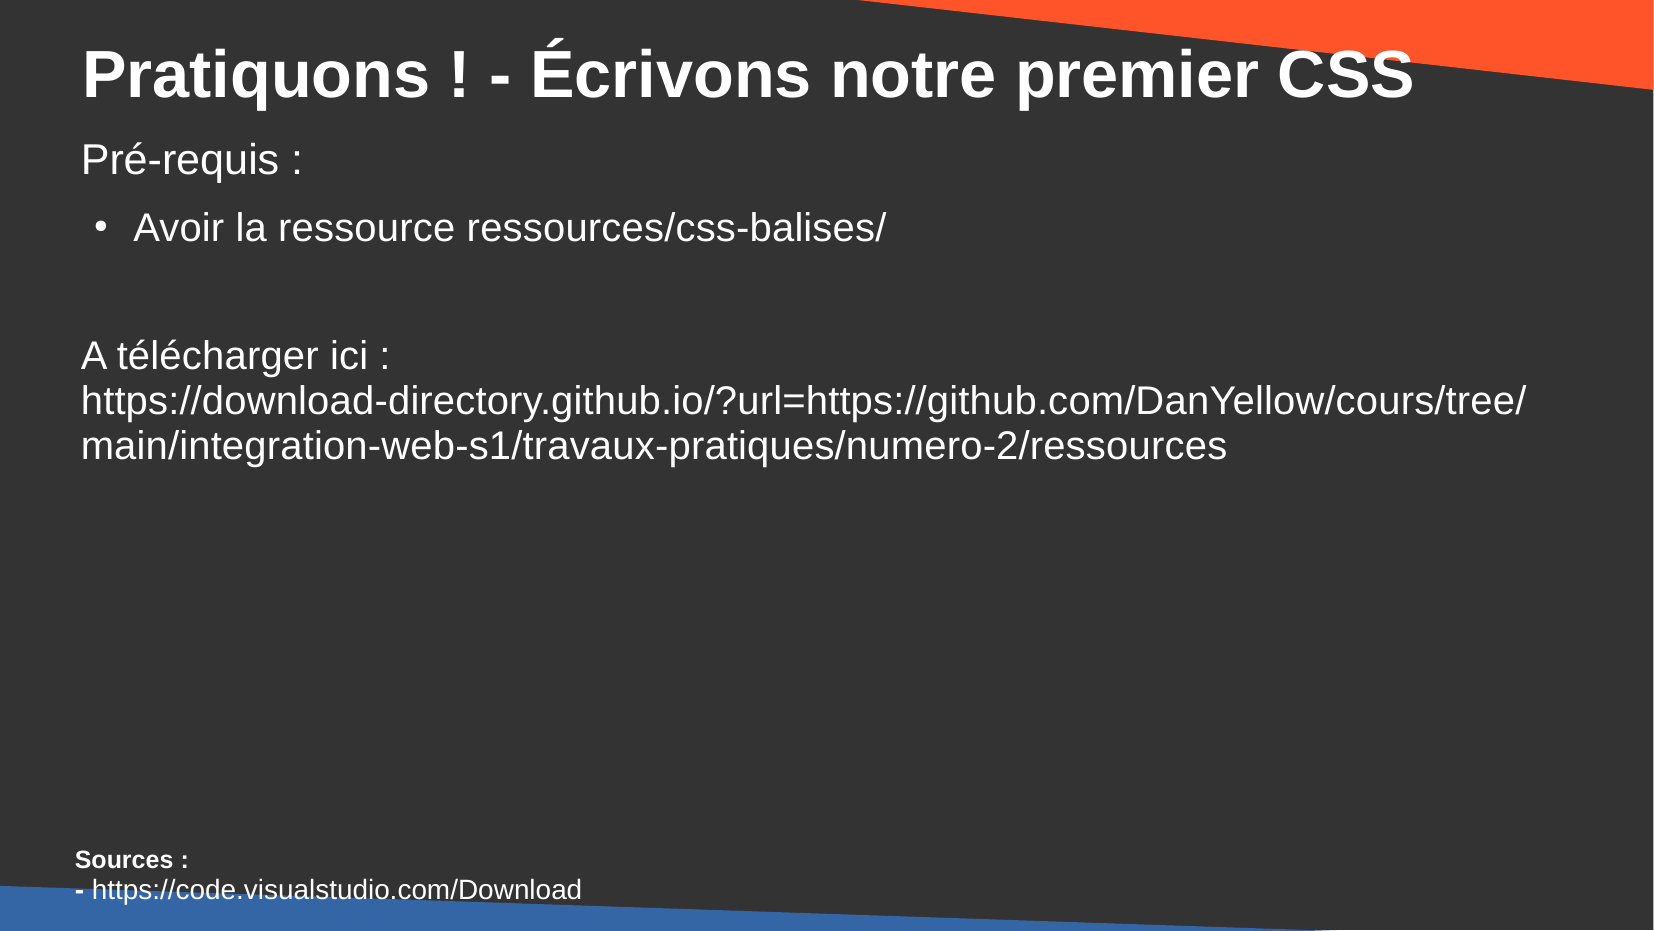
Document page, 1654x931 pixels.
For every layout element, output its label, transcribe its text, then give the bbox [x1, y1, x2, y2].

list Pré-requis : Avoir la ressource ressources/css-balises/ A télécharger ici : https://download-directory.github.io/?url=https://github.com/DanYellow/cours/tree/main/integration-web-s1/travaux-pratiques/numero-2/ressources [80, 135, 1620, 473]
text_box [857, 0, 1654, 90]
title Pratiquons ! - Écrivons notre premier CSS [82, 37, 1571, 114]
text_box [0, 885, 1337, 931]
text_box Sources : - https://code.visualstudio.com/Download [60, 838, 1146, 928]
